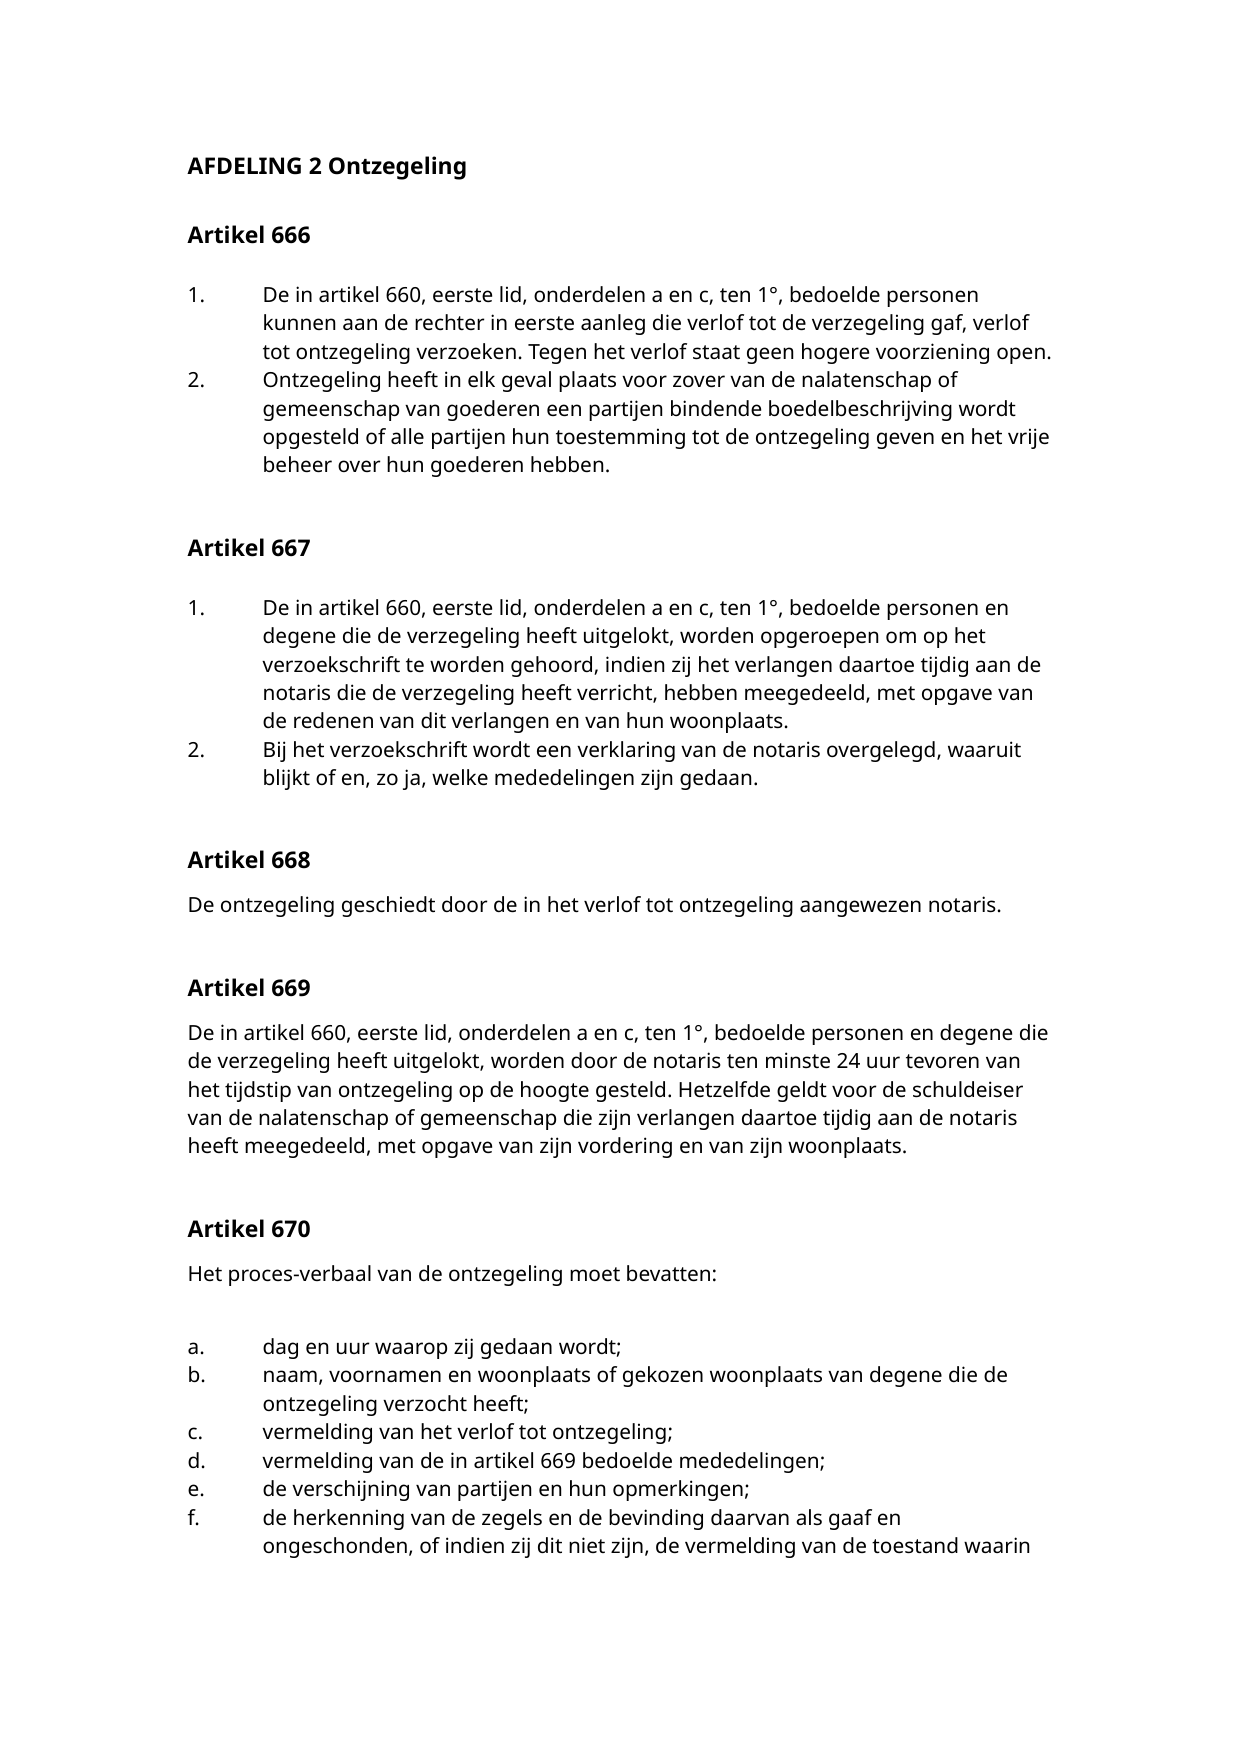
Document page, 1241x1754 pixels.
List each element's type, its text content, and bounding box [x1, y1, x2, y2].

list De in artikel 660, eerste lid, onderdelen a en c, ten 1°, bedoelde personen en degene die de verzegeling heeft uitgelokt, worden opgeroepen om op het verzoekschrift te worden gehoord, indien zij het verlangen daartoe tijdig aan de notaris die de verzegeling heeft verricht, hebben meegedeeld, met opgave van de redenen van dit verlangen en van hun woonplaats. [187, 593, 1053, 735]
list de verschijning van partijen en hun opmerkingen; [187, 1474, 1053, 1503]
subtitle Artikel 670 [187, 1212, 1053, 1244]
list dag en uur waarop zij gedaan wordt; [187, 1332, 1053, 1361]
subtitle Artikel 669 [187, 972, 1053, 1003]
subtitle Artikel 668 [187, 844, 1053, 876]
list vermelding van het verlof tot ontzegeling; [187, 1417, 1053, 1446]
text Het proces-verbaal van de ontzegeling moet bevatten: [187, 1259, 1053, 1287]
text De ontzegeling geschiedt door de in het verlof tot ontzegeling aangewezen notaris. [187, 891, 1053, 919]
list De in artikel 660, eerste lid, onderdelen a en c, ten 1°, bedoelde personen kunnen aan de rechter in eerste aanleg die verlof tot de verzegeling gaf, verlof tot ontzegeling verzoeken. Tegen het verlof staat geen hogere voorziening open. [187, 280, 1053, 365]
list Bij het verzoekschrift wordt een verklaring van de notaris overgelegd, waaruit blijkt of en, zo ja, welke mededelingen zijn gedaan. [187, 735, 1053, 792]
text De in artikel 660, eerste lid, onderdelen a en c, ten 1°, bedoelde personen en degene die de verzegeling heeft uitgelokt, worden door de notaris ten minste 24 uur tevoren van het tijdstip van ontzegeling op de hoogte gesteld. Hetzelfde geldt voor de schuldeiser van de nalatenschap of gemeenschap die zijn verlangen daartoe tijdig aan de notaris heeft meegedeeld, met opgave van zijn vordering en van zijn woonplaats. [187, 1018, 1053, 1160]
list Ontzegeling heeft in elk geval plaats voor zover van de nalatenschap of gemeenschap van goederen een partijen bindende boedelbeschrijving wordt opgesteld of alle partijen hun toestemming tot de ontzegeling geven en het vrije beheer over hun goederen hebben. [187, 365, 1053, 479]
subtitle Artikel 667 [187, 532, 1053, 563]
list vermelding van de in artikel 669 bedoelde mededelingen; [187, 1446, 1053, 1474]
subtitle Artikel 666 [187, 219, 1053, 250]
subtitle AFDELING 2 Ontzegeling [187, 150, 1053, 181]
list de herkenning van de zegels en de bevinding daarvan als gaaf en ongeschonden, of indien zij dit niet zijn, de vermelding van de toestand waarin [187, 1503, 1053, 1560]
list naam, voornamen en woonplaats of gekozen woonplaats van degene die de ontzegeling verzocht heeft; [187, 1361, 1053, 1417]
